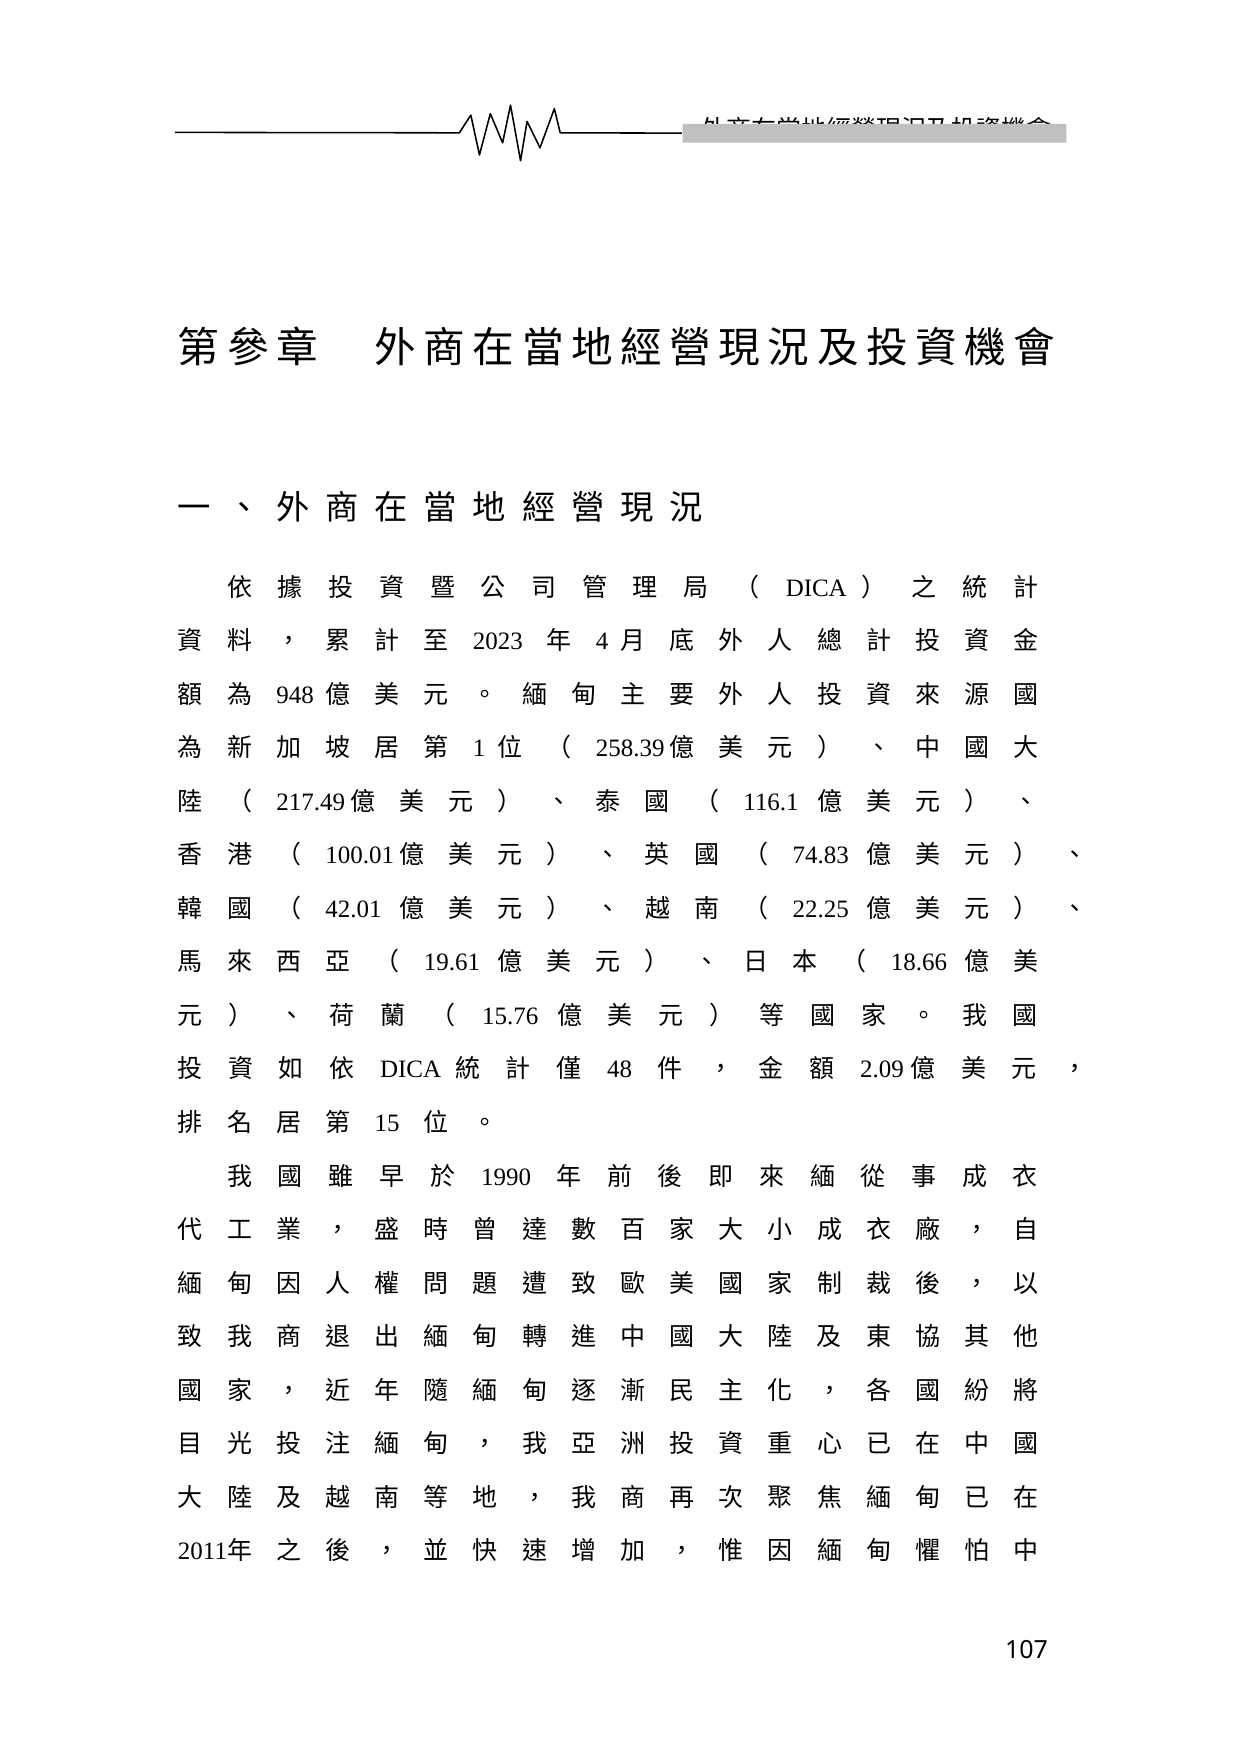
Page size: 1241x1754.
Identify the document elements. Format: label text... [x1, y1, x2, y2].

text 一、外商在當地經營現況 [178, 478, 1063, 532]
text 依據投資暨公司管理局（DICA）之統計資料，累計至2023年4月底外人總計投資金額為948億美元。緬甸主要外人投資來源國為新加坡居第1位（258.39億美元）、中國大陸（217.49億美元）、泰國（116.1億美元）、香港（100.01億美元）、英國（74.83億美元）、韓國（42.01億美元）、越南（22.25億美元）、馬來西亞（19.61億美元）、日本（18.66億美元）、荷蘭（15.76億美元）等國家。我國投資如依DICA統計僅48件，金額2.09億美元，排名居第15位。 [178, 558, 1063, 1147]
text 我國雖早於1990年前後即來緬從事成衣代工業，盛時曾達數百家大小成衣廠，自緬甸因人權問題遭致歐美國家制裁後，以致我商退出緬甸轉進中國大陸及東協其他國家，近年隨緬甸逐漸民主化，各國紛將目光投注緬甸，我亞洲投資重心已在中國大陸及越南等地，我商再次聚焦緬甸已在2011年之後，並快速增加，惟因緬甸懼怕中 [178, 1147, 1063, 1576]
text 第參章 外商在當地經營現況及投資機會 [178, 291, 1063, 398]
